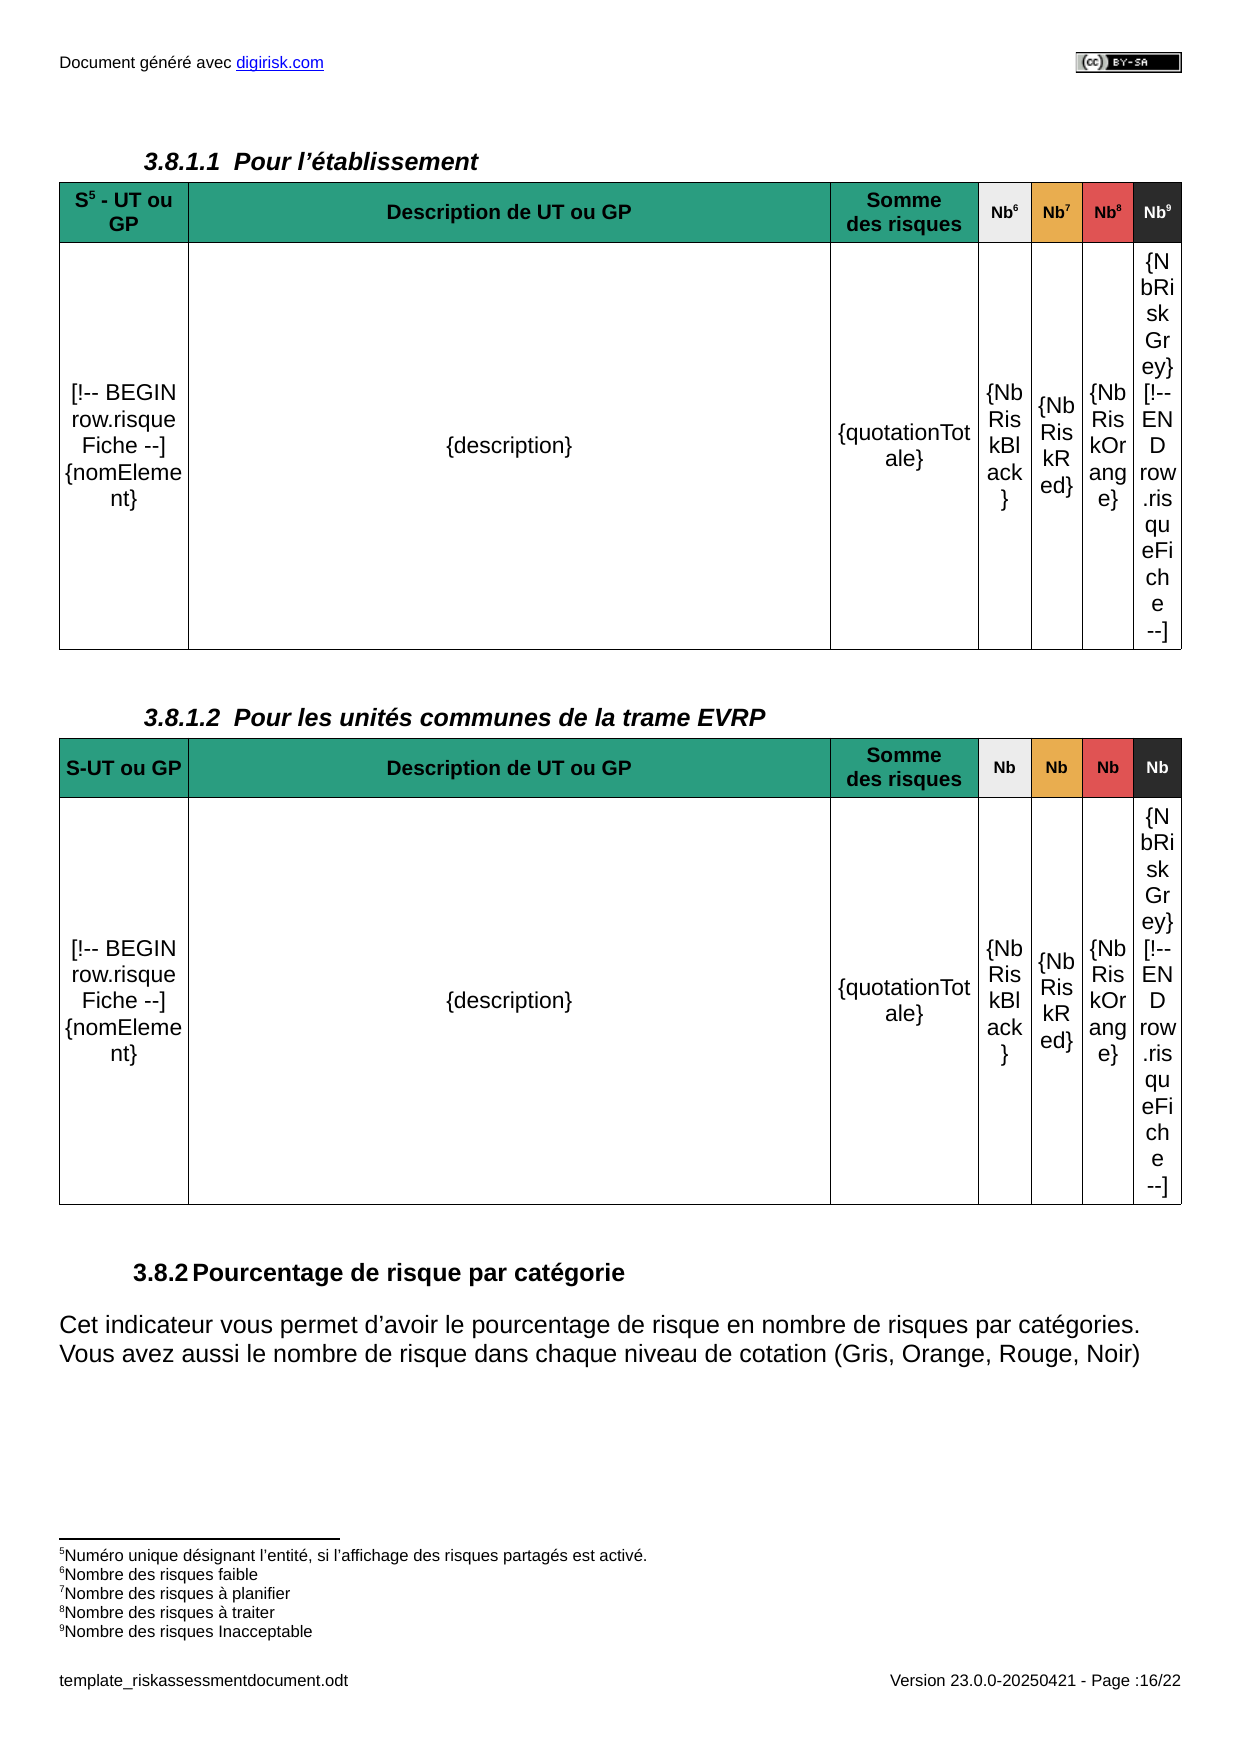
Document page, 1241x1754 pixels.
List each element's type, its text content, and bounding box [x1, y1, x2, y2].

table_header Nb [1134, 183, 1181, 242]
table_header Nb [1032, 739, 1082, 797]
table_cell {NbRiskBlack} [979, 798, 1031, 1204]
subtitle Pourcentage de risque par catégorie [133, 1257, 1181, 1286]
table_cell [!-- BEGIN row.risqueFiche --]{nomElement} [60, 243, 188, 649]
picture [1075, 52, 1182, 73]
table_cell {NbRiskOrange} [1083, 798, 1133, 1204]
subtitle Pour l’établissement [144, 147, 1181, 176]
table_cell {quotationTotale} [831, 798, 978, 1204]
table_cell {NbRiskGrey}[!-- END row.risqueFiche --] [1134, 798, 1181, 1204]
subtitle Pour les unités communes de la trame EVRP [144, 702, 1181, 731]
table_cell {description} [189, 798, 830, 1204]
table_cell {NbRiskGrey}[!-- END row.risqueFiche --] [1134, 243, 1181, 649]
table_cell {quotationTotale} [831, 243, 978, 649]
table_header Somme des risques [831, 183, 978, 242]
table_header Nb [979, 183, 1031, 242]
table_cell [!-- BEGIN row.risqueFiche --]{nomElement} [60, 798, 188, 1204]
table_cell {NbRiskOrange} [1083, 243, 1133, 649]
table_cell {NbRiskBlack} [979, 243, 1031, 649]
text Cet indicateur vous permet d’avoir le pourcentage de risque en nombre de risques par catégories. Vous avez aussi le nombre de risque dans chaque niveau de cotation (Gris, Orange, Rouge, Noir) [59, 1310, 1181, 1367]
table_header Nb [1083, 739, 1133, 797]
table_cell {NbRiskRed} [1032, 798, 1082, 1204]
table_header Nb [979, 739, 1031, 797]
table_header Description de UT ou GP [189, 739, 830, 797]
table_header Nb [1134, 739, 1181, 797]
table_header Description de UT ou GP [189, 183, 830, 242]
table_header Somme des risques [831, 739, 978, 797]
table_header S - UT ou GP [60, 183, 188, 242]
table_cell {description} [189, 243, 830, 649]
table_header S-UT ou GP [60, 739, 188, 797]
table_cell {NbRiskRed} [1032, 243, 1082, 649]
table_header Nb [1032, 183, 1082, 242]
table_header Nb [1083, 183, 1133, 242]
